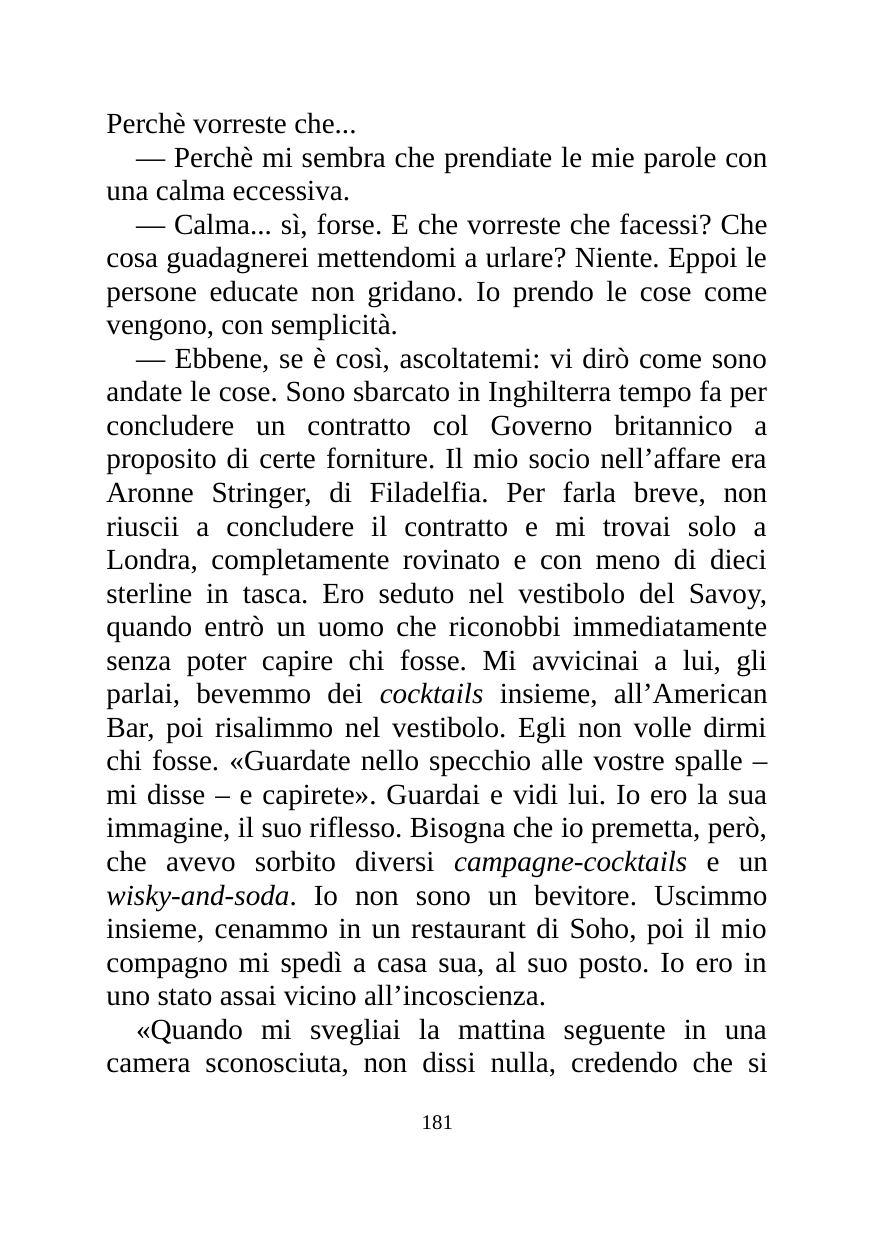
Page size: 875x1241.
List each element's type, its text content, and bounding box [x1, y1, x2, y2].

text — Perchè mi sembra che prendiate le mie parole con una calma eccessiva. [106, 140, 768, 207]
text — Ebbene, se è così, ascoltatemi: vi dirò come sono andate le cose. Sono sbarcato in Inghilterra tempo fa per concludere un contratto col Governo britannico a proposito di certe forniture. Il mio socio nell’affare era Aronne Stringer, di Filadelfia. Per farla breve, non riuscii a concludere il contratto e mi trovai solo a Londra, completamente rovinato e con meno di dieci sterline in tasca. Ero seduto nel vestibolo del Savoy, quando entrò un uomo che riconobbi immediatamente senza poter capire chi fosse. Mi avvicinai a lui, gli parlai, bevemmo dei cocktails insieme, all’American Bar, poi risalimmo nel vestibolo. Egli non volle dirmi chi fosse. «Guardate nello specchio alle vostre spalle – mi disse – e capirete». Guardai e vidi lui. Io ero la sua immagine, il suo riflesso. Bisogna che io premetta, però, che avevo sorbito diversi campagne-cocktails e un wisky-and-soda. Io non sono un bevitore. Uscimmo insieme, cenammo in un restaurant di Soho, poi il mio compagno mi spedì a casa sua, al suo posto. Io ero in uno stato assai vicino all’incoscienza. [106, 341, 768, 1012]
text — Calma... sì, forse. E che vorreste che facessi? Che cosa guadagnerei mettendomi a urlare? Niente. Eppoi le persone educate non gridano. Io prendo le cose come vengono, con semplicità. [106, 207, 768, 341]
text «Quando mi svegliai la mattina seguente in una camera sconosciuta, non dissi nulla, credendo che si [106, 1012, 768, 1079]
text Perchè vorreste che... [106, 106, 768, 140]
